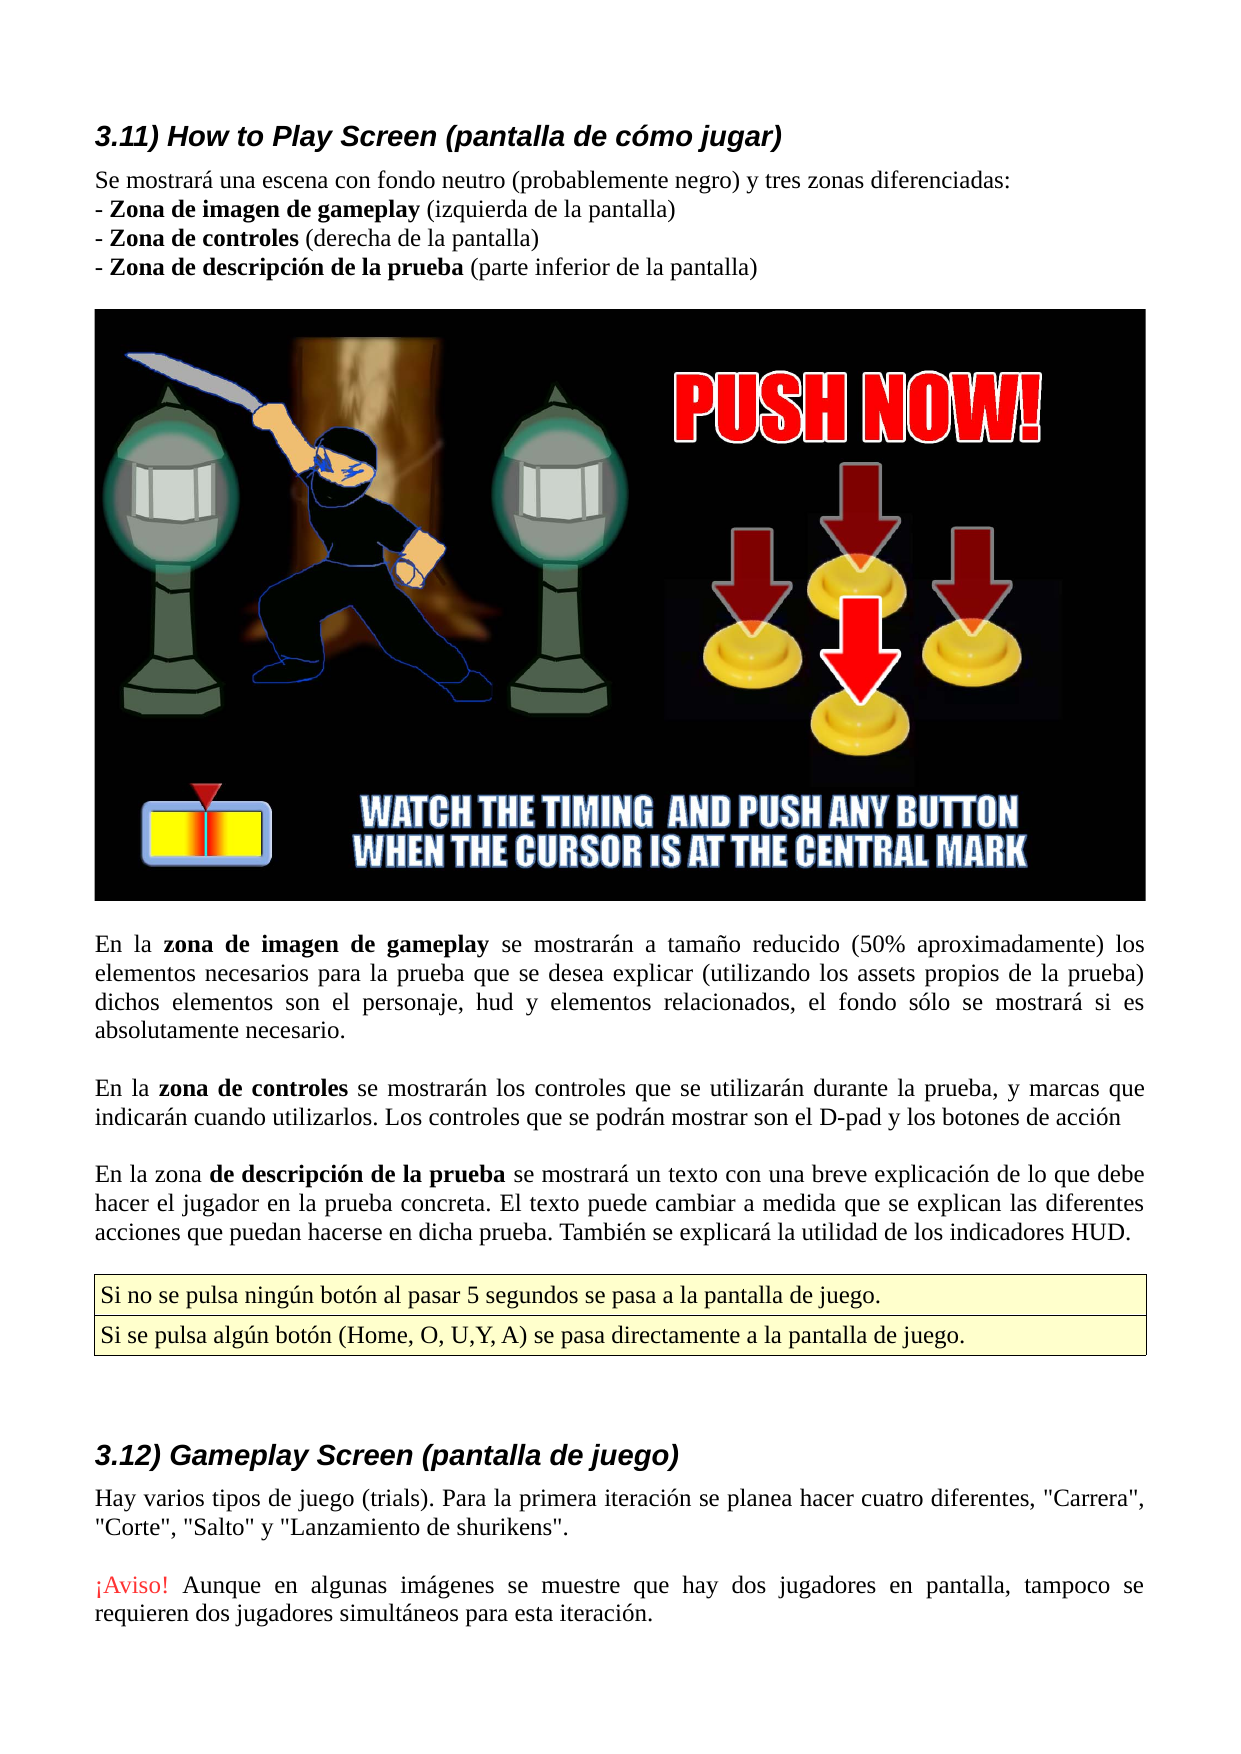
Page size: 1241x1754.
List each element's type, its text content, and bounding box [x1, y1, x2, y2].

subtitle 3.12) Gameplay Screen (pantalla de juego) [94, 1437, 1146, 1471]
table_header Si no se pulsa ningún botón al pasar 5 segundos se pasa a la pantalla de juego. [95, 1275, 1146, 1314]
text ¡Aviso! Aunque en algunas imágenes se muestre que hay dos jugadores en pantalla, tampoco se requieren dos jugadores simultáneos para esta iteración. [94, 1570, 1146, 1627]
text - Zona de descripción de la prueba (parte inferior de la pantalla) [94, 252, 1146, 281]
text - Zona de controles (derecha de la pantalla) [94, 223, 1146, 252]
text En la zona de imagen de gameplay se mostrarán a tamaño reducido (50% aproximadamente) los elementos necesarios para la prueba que se desea explicar (utilizando los assets propios de la prueba) dichos elementos son el personaje, hud y elementos relacionados, el fondo sólo se mostrará si es absolutamente necesario. [94, 929, 1146, 1044]
text - Zona de imagen de gameplay (izquierda de la pantalla) [94, 194, 1146, 223]
text En la zona de descripción de la prueba se mostrará un texto con una breve explicación de lo que debe hacer el jugador en la prueba concreta. El texto puede cambiar a medida que se explican las diferentes acciones que puedan hacerse en dicha prueba. También se explicará la utilidad de los indicadores HUD. [94, 1159, 1146, 1246]
subtitle 3.11) How to Play Screen (pantalla de cómo jugar) [94, 119, 1146, 153]
table_cell Si se pulsa algún botón (Home, O, U,Y, A) se pasa directamente a la pantalla de juego. [95, 1316, 1146, 1355]
text Se mostrará una escena con fondo neutro (probablemente negro) y tres zonas diferenciadas: [94, 166, 1146, 194]
picture [94, 309, 1146, 901]
text Hay varios tipos de juego (trials). Para la primera iteración se planea hacer cuatro diferentes, "Carrera", "Corte", "Salto" y "Lanzamiento de shurikens". [94, 1483, 1146, 1541]
text En la zona de controles se mostrarán los controles que se utilizarán durante la prueba, y marcas que indicarán cuando utilizarlos. Los controles que se podrán mostrar son el D-pad y los botones de acción [94, 1073, 1146, 1131]
